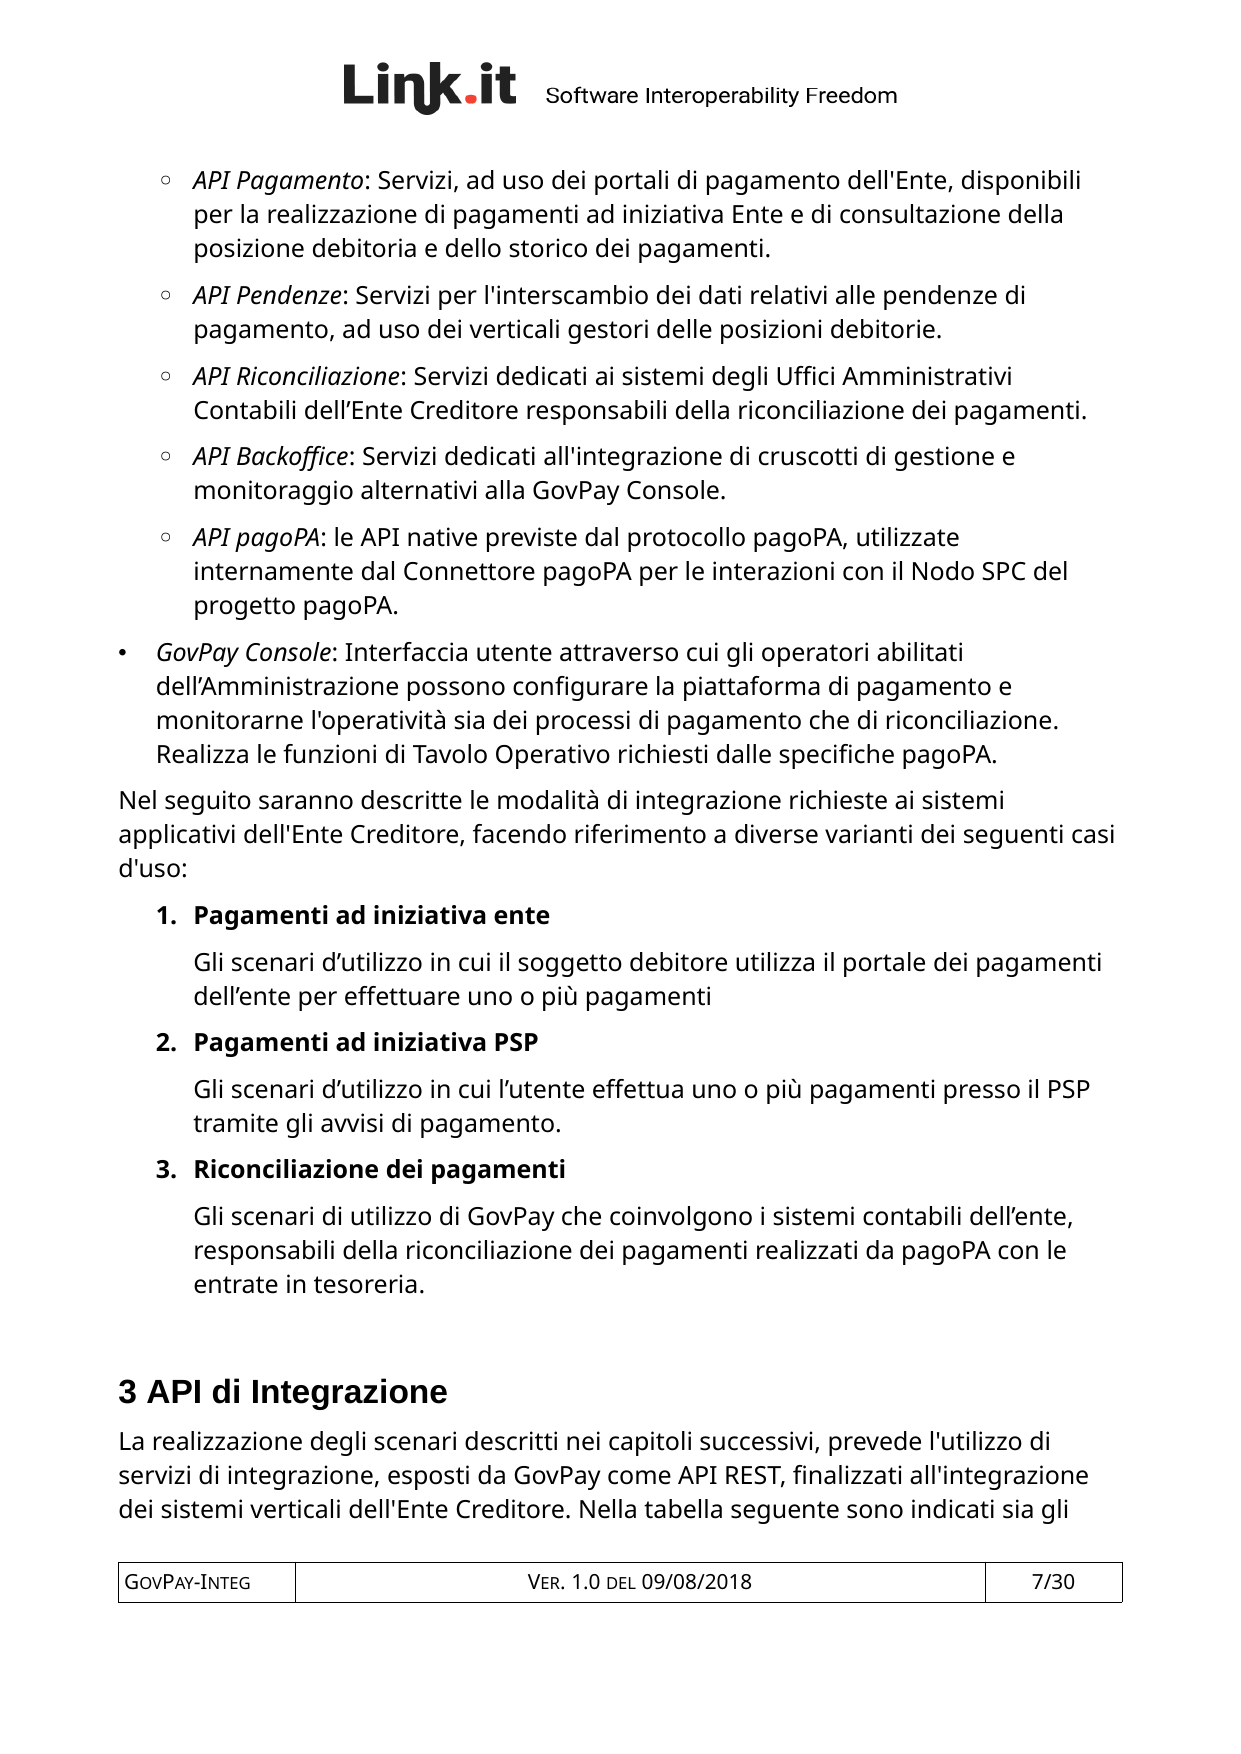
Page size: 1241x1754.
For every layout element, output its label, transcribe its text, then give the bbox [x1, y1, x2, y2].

text La realizzazione degli scenari descritti nei capitoli successivi, prevede l'utilizzo di servizi di integrazione, esposti da GovPay come API REST, finalizzati all'integrazione dei sistemi verticali dell'Ente Creditore. Nella tabella seguente sono indicati sia gli [118, 1423, 1122, 1526]
list API Pendenze: Servizi per l'interscambio dei dati relativi alle pendenze di pagamento, ad uso dei verticali gestori delle posizioni debitorie. [156, 278, 1122, 346]
list API pagoPA: le API native previste dal protocollo pagoPA, utilizzate internamente dal Connettore pagoPA per le interazioni con il Nodo SPC del progetto pagoPA. [156, 519, 1122, 622]
list Pagamenti ad iniziativa PSP [156, 1025, 1122, 1059]
list API Pagamento: Servizi, ad uso dei portali di pagamento dell'Ente, disponibili per la realizzazione di pagamenti ad iniziativa Ente e di consultazione della posizione debitoria e dello storico dei pagamenti. [156, 163, 1122, 265]
picture [269, 43, 971, 118]
list Riconciliazione dei pagamenti [156, 1152, 1122, 1186]
text Nel seguito saranno descritte le modalità di integrazione richieste ai sistemi applicativi dell'Ente Creditore, facendo riferimento a diverse varianti dei seguenti casi d'uso: [118, 783, 1122, 885]
list Pagamenti ad iniziativa ente [156, 898, 1122, 932]
text Gli scenari d’utilizzo in cui l’utente effettua uno o più pagamenti presso il PSP tramite gli avvisi di pagamento. [193, 1071, 1122, 1139]
subtitle API di Integrazione [118, 1372, 1122, 1411]
list API Backoffice: Servizi dedicati all'integrazione di cruscotti di gestione e monitoraggio alternativi alla GovPay Console. [156, 439, 1122, 507]
list API Riconciliazione: Servizi dedicati ai sistemi degli Uffici Amministrativi Contabili dell’Ente Creditore responsabili della riconciliazione dei pagamenti. [156, 358, 1122, 426]
text Gli scenari d’utilizzo in cui il soggetto debitore utilizza il portale dei pagamenti dell’ente per effettuare uno o più pagamenti [193, 944, 1122, 1012]
list GovPay Console: Interfaccia utente attraverso cui gli operatori abilitati dell’Amministrazione possono configurare la piattaforma di pagamento e monitorarne l'operatività sia dei processi di pagamento che di riconciliazione. Realizza le funzioni di Tavolo Operativo richiesti dalle specifiche pagoPA. [118, 634, 1122, 770]
text Gli scenari di utilizzo di GovPay che coinvolgono i sistemi contabili dell’ente, responsabili della riconciliazione dei pagamenti realizzati da pagoPA con le entrate in tesoreria. [193, 1198, 1122, 1301]
